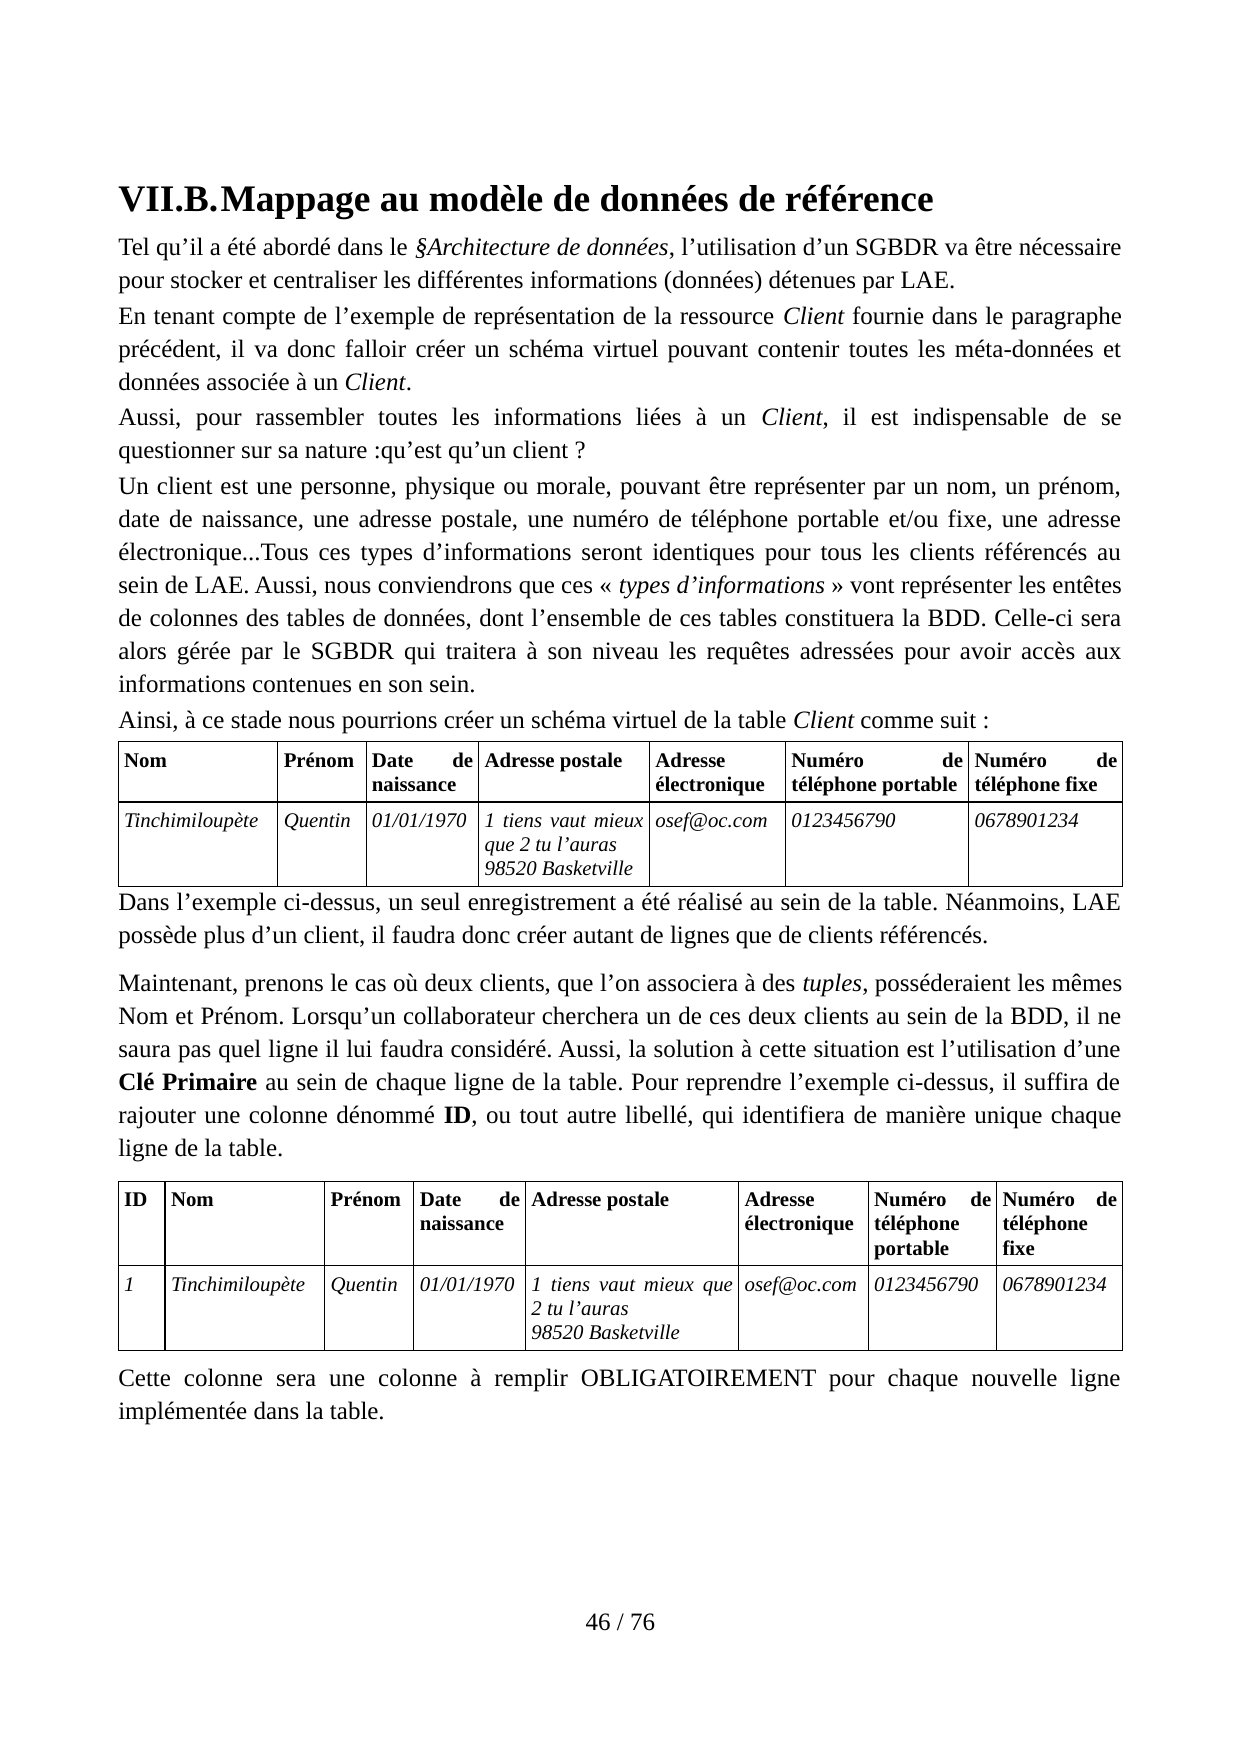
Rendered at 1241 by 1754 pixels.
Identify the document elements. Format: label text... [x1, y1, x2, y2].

table_header Numéro de téléphone fixe [997, 1182, 1122, 1265]
table_cell 0123456790 [786, 803, 968, 886]
table_header Numéro de téléphone portable [786, 742, 968, 801]
table_cell Quentin [278, 803, 366, 886]
table_header ID [119, 1182, 164, 1265]
table_cell Quentin [325, 1266, 413, 1350]
table_header Prénom [325, 1182, 413, 1265]
table_header Prénom [278, 742, 366, 801]
table_cell 0678901234 [997, 1266, 1122, 1350]
text Maintenant, prenons le cas où deux clients, que l’on associera à des tuples, posséderaient les mêmes Nom et Prénom. Lorsqu’un collaborateur cherchera un de ces deux clients au sein de la BDD, il ne saura pas quel ligne il lui faudra considéré. Aussi, la solution à cette situation est l’utilisation d’une Clé Primaire au sein de chaque ligne de la table. Pour reprendre l’exemple ci-dessus, il suffira de rajouter une colonne dénommé ID, ou tout autre libellé, qui identifiera de manière unique chaque ligne de la table. [118, 968, 1122, 1162]
table_header Nom [166, 1182, 324, 1265]
table_cell 01/01/1970 [367, 803, 478, 886]
table_cell 0678901234 [969, 803, 1122, 886]
text Ainsi, à ce stade nous pourrions créer un schéma virtuel de la table Client comme suit : [118, 705, 1122, 734]
table_header Adresse électronique [650, 742, 785, 801]
table_cell Tinchimiloupète [166, 1266, 324, 1350]
table_cell 1 [119, 1266, 164, 1350]
table_header Date de naissance [367, 742, 478, 801]
table_header Nom [119, 742, 277, 801]
table_cell Tinchimiloupète [119, 803, 277, 886]
subtitle Mappage au modèle de données de référence [118, 176, 1122, 219]
table_header Numéro de téléphone fixe [969, 742, 1122, 801]
table_header Adresse postale [479, 742, 649, 801]
text Tel qu’il a été abordé dans le §Architecture de données, l’utilisation d’un SGBDR va être nécessaire pour stocker et centraliser les différentes informations (données) détenues par LAE. [118, 232, 1122, 294]
table_cell 1 tiens vaut mieux que 2 tu l’auras 98520 Basketville [479, 803, 649, 886]
text Un client est une personne, physique ou morale, pouvant être représenter par un nom, un prénom, date de naissance, une adresse postale, une numéro de téléphone portable et/ou fixe, une adresse électronique...Tous ces types d’informations seront identiques pour tous les clients référencés au sein de LAE. Aussi, nous conviendrons que ces « types d’informations » vont représenter les entêtes de colonnes des tables de données, dont l’ensemble de ces tables constituera la BDD. Celle-ci sera alors gérée par le SGBDR qui traitera à son niveau les requêtes adressées pour avoir accès aux informations contenues en son sein. [118, 471, 1122, 698]
text En tenant compte de l’exemple de représentation de la ressource Client fournie dans le paragraphe précédent, il va donc falloir créer un schéma virtuel pouvant contenir toutes les méta-données et données associée à un Client. [118, 301, 1122, 396]
table_header Adresse électronique [739, 1182, 868, 1265]
table_cell 0123456790 [869, 1266, 996, 1350]
table_cell osef@oc.com [650, 803, 785, 886]
table_cell osef@oc.com [739, 1266, 868, 1350]
text Dans l’exemple ci-dessus, un seul enregistrement a été réalisé au sein de la table. Néanmoins, LAE possède plus d’un client, il faudra donc créer autant de lignes que de clients référencés. [118, 887, 1122, 949]
text Cette colonne sera une colonne à remplir OBLIGATOIREMENT pour chaque nouvelle ligne implémentée dans la table. [118, 1363, 1122, 1424]
table_header Adresse postale [526, 1182, 738, 1265]
text Aussi, pour rassembler toutes les informations liées à un Client, il est indispensable de se questionner sur sa nature :qu’est qu’un client ? [118, 402, 1122, 464]
table_header Date de naissance [414, 1182, 525, 1265]
table_cell 1 tiens vaut mieux que 2 tu l’auras 98520 Basketville [526, 1266, 738, 1350]
table_cell 01/01/1970 [414, 1266, 525, 1350]
table_header Numéro de téléphone portable [869, 1182, 996, 1265]
